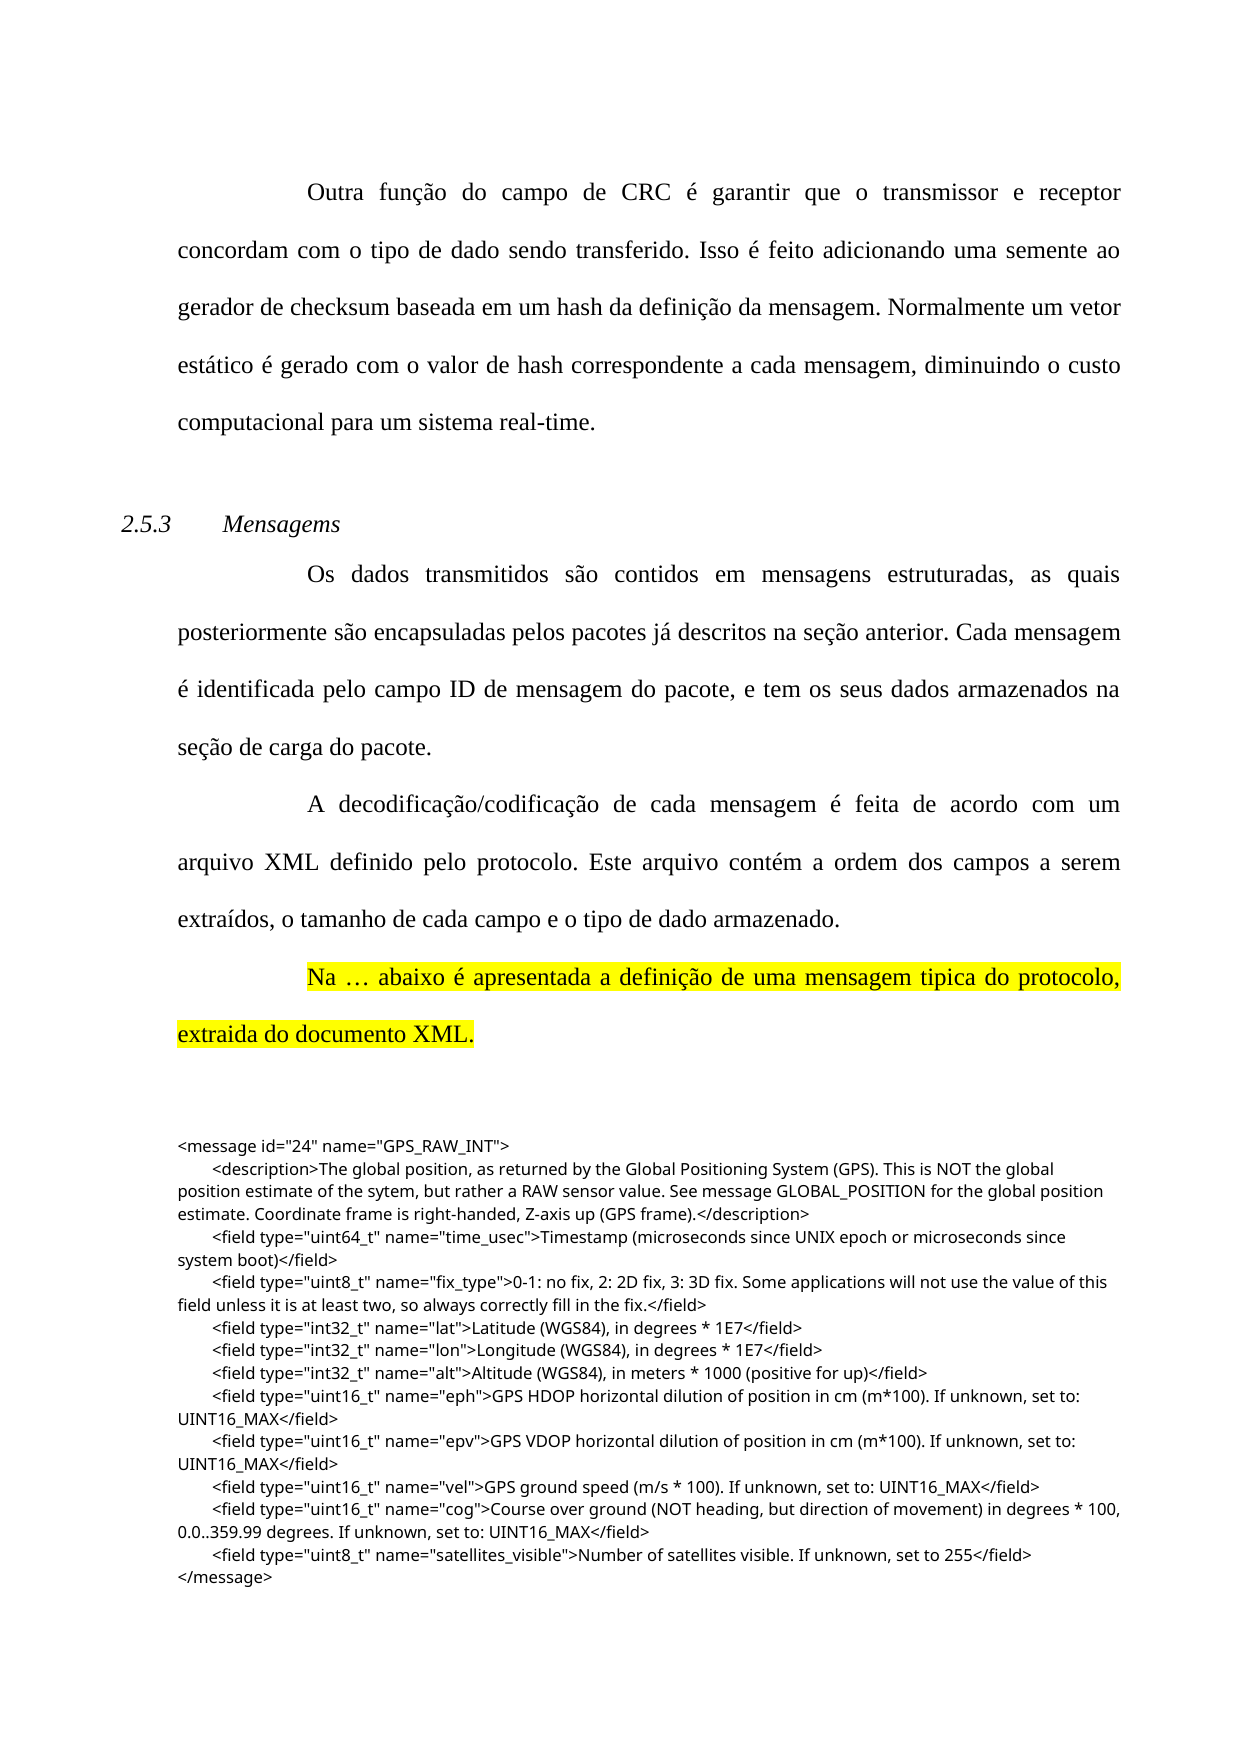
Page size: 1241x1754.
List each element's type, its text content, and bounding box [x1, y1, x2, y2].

text Os dados transmitidos são contidos em mensagens estruturadas, as quais posteriormente são encapsuladas pelos pacotes já descritos na seção anterior. Cada mensagem é identificada pelo campo ID de mensagem do pacote, e tem os seus dados armazenados na seção de carga do pacote. [177, 559, 1121, 761]
text Outra função do campo de CRC é garantir que o transmissor e receptor concordam com o tipo de dado sendo transferido. Isso é feito adicionando uma semente ao gerador de checksum baseada em um hash da definição da mensagem. Normalmente um vetor estático é gerado com o valor de hash correspondente a cada mensagem, diminuindo o custo computacional para um sistema real-time. [177, 177, 1121, 436]
text <field type="uint8_t" name="fix_type">0-1: no fix, 2: 2D fix, 3: 3D fix. Some applications will not use the value of this field unless it is at least two, so always correctly fill in the fix.</field> [177, 1271, 1121, 1316]
subtitle Mensagems [177, 509, 1121, 537]
text <description>The global position, as returned by the Global Positioning System (GPS). This is NOT the global position estimate of the sytem, but rather a RAW sensor value. See message GLOBAL_POSITION for the global position estimate. Coordinate frame is right-handed, Z-axis up (GPS frame).</description> [177, 1157, 1121, 1225]
text </message> [177, 1566, 1121, 1589]
text <field type="uint16_t" name="epv">GPS VDOP horizontal dilution of position in cm (m*100). If unknown, set to: UINT16_MAX</field> [177, 1430, 1121, 1475]
text <field type="uint16_t" name="eph">GPS HDOP horizontal dilution of position in cm (m*100). If unknown, set to: UINT16_MAX</field> [177, 1384, 1121, 1430]
text A decodificação/codificação de cada mensagem é feita de acordo com um arquivo XML definido pelo protocolo. Este arquivo contém a ordem dos campos a serem extraídos, o tamanho de cada campo e o tipo de dado armazenado. [177, 789, 1121, 933]
text Na … abaixo é apresentada a definição de uma mensagem tipica do protocolo, extraida do documento XML. [177, 962, 1121, 1048]
text <field type="int32_t" name="lon">Longitude (WGS84), in degrees * 1E7</field> [177, 1339, 1121, 1362]
text <field type="uint16_t" name="vel">GPS ground speed (m/s * 100). If unknown, set to: UINT16_MAX</field> [177, 1475, 1121, 1498]
text <field type="int32_t" name="alt">Altitude (WGS84), in meters * 1000 (positive for up)</field> [177, 1362, 1121, 1384]
text <field type="int32_t" name="lat">Latitude (WGS84), in degrees * 1E7</field> [177, 1316, 1121, 1339]
text <field type="uint8_t" name="satellites_visible">Number of satellites visible. If unknown, set to 255</field> [177, 1543, 1121, 1566]
text <message id="24" name="GPS_RAW_INT"> [177, 1134, 1121, 1157]
text <field type="uint16_t" name="cog">Course over ground (NOT heading, but direction of movement) in degrees * 100, 0.0..359.99 degrees. If unknown, set to: UINT16_MAX</field> [177, 1498, 1121, 1543]
text <field type="uint64_t" name="time_usec">Timestamp (microseconds since UNIX epoch or microseconds since system boot)</field> [177, 1225, 1121, 1271]
